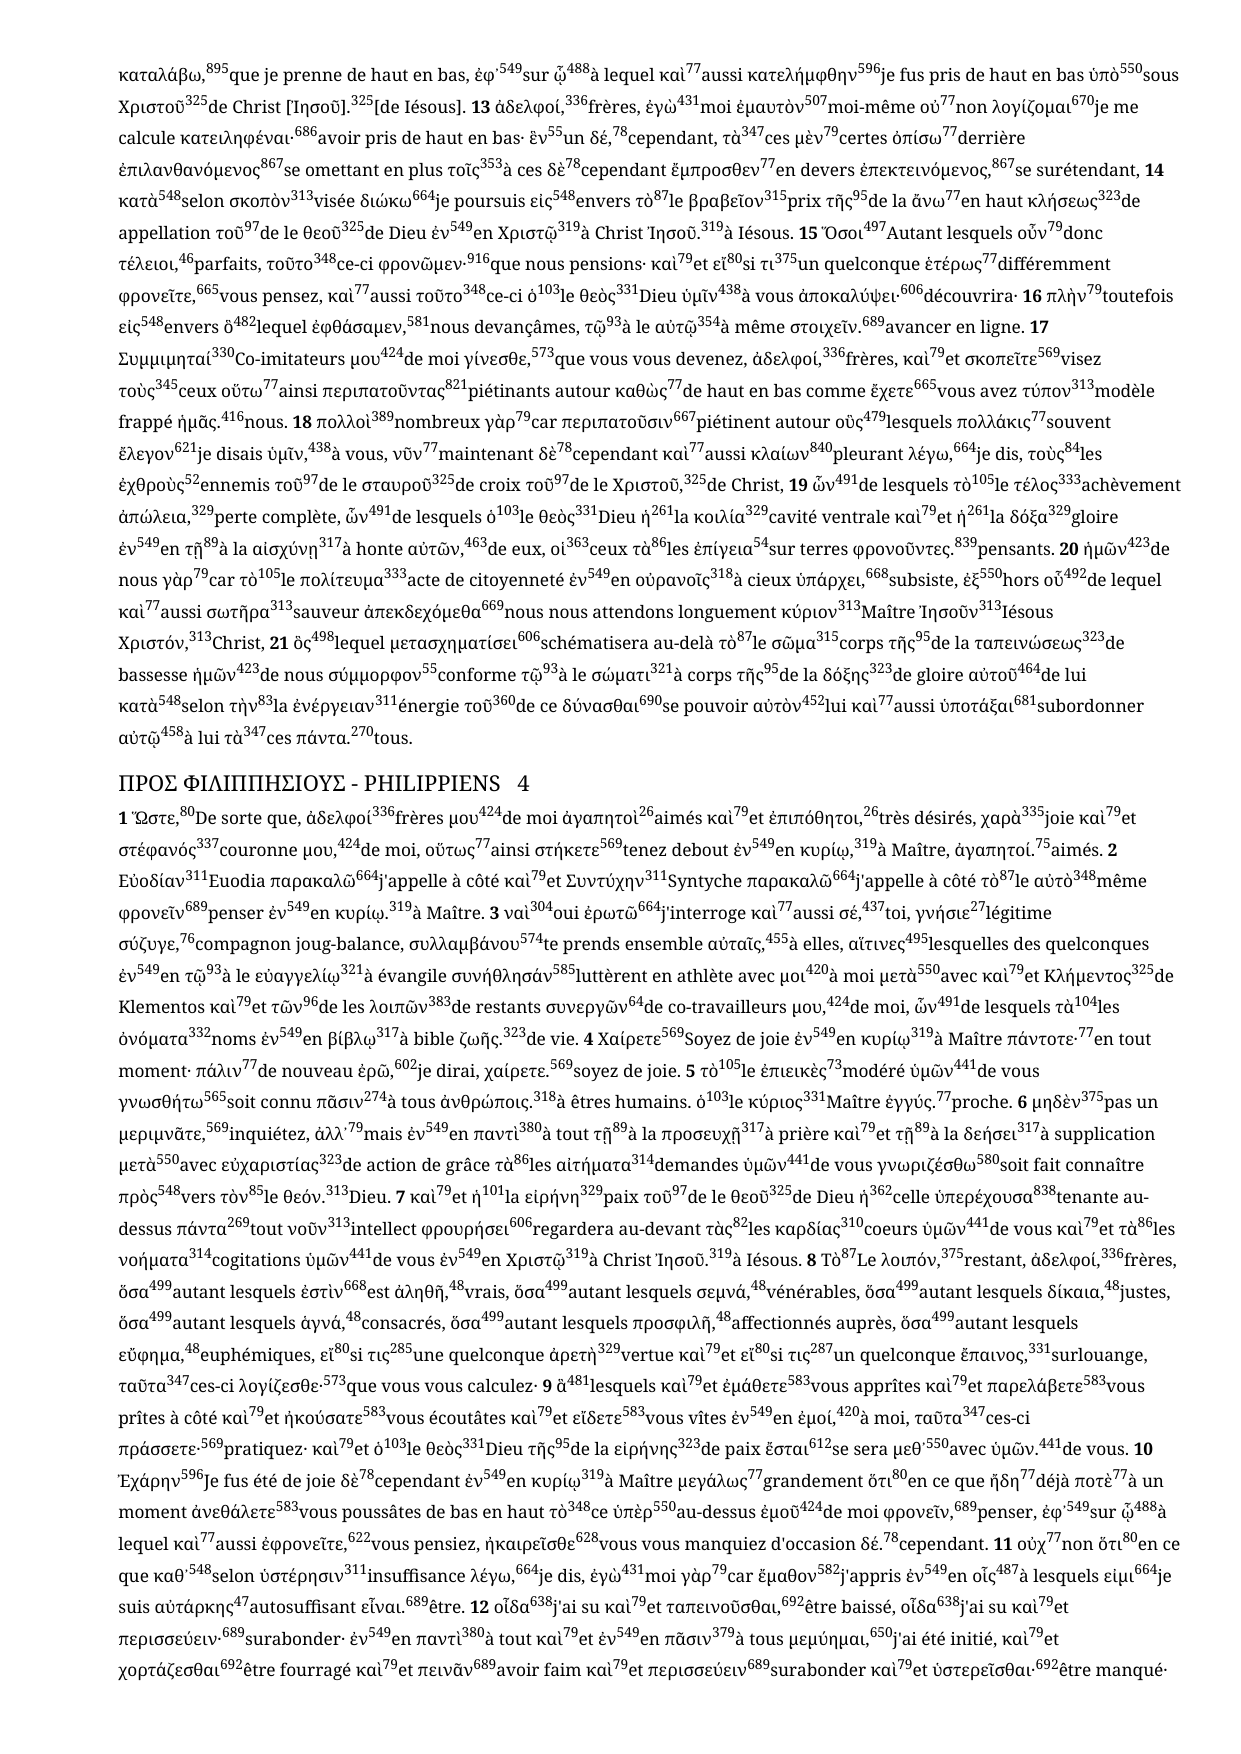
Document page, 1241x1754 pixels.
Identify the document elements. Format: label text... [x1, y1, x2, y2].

text 1 Ὥστε,80De sorte que, ἀδελφοί336frères μου424de moi ἀγαπητοὶ26aimés καὶ79et ἐπιπόθητοι,26très désirés, χαρὰ335joie καὶ79et στέφανός337couronne μου,424de moi, οὕτως77ainsi στήκετε569tenez debout ἐν549en κυρίῳ,319à Maître, ἀγαπητοί.75aimés. 2 Εὐοδίαν311Euodia παρακαλῶ664j'appelle à côté καὶ79et Συντύχην311Syntyche παρακαλῶ664j'appelle à côté τὸ87le αὐτὸ348même φρονεῖν689penser ἐν549en κυρίῳ.319à Maître. 3 ναὶ304oui ἐρωτῶ664j'interroge καὶ77aussi σέ,437toi, γνήσιε27légitime σύζυγε,76compagnon joug-balance, συλλαμβάνου574te prends ensemble αὐταῖς,455à elles, αἵτινες495lesquelles des quelconques ἐν549en τῷ93à le εὐαγγελίῳ321à évangile συνήθλησάν585luttèrent en athlète avec μοι420à moi μετὰ550avec καὶ79et Κλήμεντος325de Klementοs καὶ79et τῶν96de les λοιπῶν383de restants συνεργῶν64de co-travailleurs μου,424de moi, ὧν491de lesquels τὰ104les ὀνόματα332noms ἐν549en βίβλῳ317à bible ζωῆς.323de vie. 4 Χαίρετε569Soyez de joie ἐν549en κυρίῳ319à Maître πάντοτε·77en tout moment· πάλιν77de nouveau ἐρῶ,602je dirai, χαίρετε.569soyez de joie. 5 τὸ105le ἐπιεικὲς73modéré ὑμῶν441de vous γνωσθήτω565soit connu πᾶσιν274à tous ἀνθρώποις.318à êtres humains. ὁ103le κύριος331Maître ἐγγύς.77proche. 6 μηδὲν375pas un μεριμνᾶτε,569inquiétez, ἀλλ᾽79mais ἐν549en παντὶ380à tout τῇ89à la προσευχῇ317à prière καὶ79et τῇ89à la δεήσει317à supplication μετὰ550avec εὐχαριστίας323de action de grâce τὰ86les αἰτήματα314demandes ὑμῶν441de vous γνωριζέσθω580soit fait connaître πρὸς548vers τὸν85le θεόν.313Dieu. 7 καὶ79et ἡ101la εἰρήνη329paix τοῦ97de le θεοῦ325de Dieu ἡ362celle ὑπερέχουσα838tenante au-dessus πάντα269tout νοῦν313intellect φρουρήσει606regardera au-devant τὰς82les καρδίας310coeurs ὑμῶν441de vous καὶ79et τὰ86les νοήματα314cogitations ὑμῶν441de vous ἐν549en Χριστῷ319à Christ Ἰησοῦ.319à Iésous. 8 Τὸ87Le λοιπόν,375restant, ἀδελφοί,336frères, ὅσα499autant lesquels ἐστὶν668est ἀληθῆ,48vrais, ὅσα499autant lesquels σεμνά,48vénérables, ὅσα499autant lesquels δίκαια,48justes, ὅσα499autant lesquels ἁγνά,48consacrés, ὅσα499autant lesquels προσφιλῆ,48affectionnés auprès, ὅσα499autant lesquels εὔφημα,48euphémiques, εἴ80si τις285une quelconque ἀρετὴ329vertue καὶ79et εἴ80si τις287un quelconque ἔπαινος,331surlouange, ταῦτα347ces-ci λογίζεσθε·573que vous vous calculez· 9 ἃ481lesquels καὶ79et ἐμάθετε583vous apprîtes καὶ79et παρελάβετε583vous prîtes à côté καὶ79et ἠκούσατε583vous écoutâtes καὶ79et εἴδετε583vous vîtes ἐν549en ἐμοί,420à moi, ταῦτα347ces-ci πράσσετε·569pratiquez· καὶ79et ὁ103le θεὸς331Dieu τῆς95de la εἰρήνης323de paix ἔσται612se sera μεθ᾽550avec ὑμῶν.441de vous. 10 Ἐχάρην596Je fus été de joie δὲ78cependant ἐν549en κυρίῳ319à Maître μεγάλως77grandement ὅτι80en ce que ἤδη77déjà ποτὲ77à un moment ἀνεθάλετε583vous poussâtes de bas en haut τὸ348ce ὑπὲρ550au-dessus ἐμοῦ424de moi φρονεῖν,689penser, ἐφ᾽549sur ᾧ488à lequel καὶ77aussi ἐφρονεῖτε,622vous pensiez, ἠκαιρεῖσθε628vous vous manquiez d'occasion δέ.78cependant. 11 οὐχ77non ὅτι80en ce que καθ᾽548selon ὑστέρησιν311insuffisance λέγω,664je dis, ἐγὼ431moi γὰρ79car ἔμαθον582j'appris ἐν549en οἷς487à lesquels εἰμι664je suis αὐτάρκης47autosuffisant εἶναι.689être. 12 οἶδα638j'ai su καὶ79et ταπεινοῦσθαι,692être baissé, οἶδα638j'ai su καὶ79et περισσεύειν·689surabonder· ἐν549en παντὶ380à tout καὶ79et ἐν549en πᾶσιν379à tous μεμύημαι,650j'ai été initié, καὶ79et χορτάζεσθαι692être fourragé καὶ79et πεινᾶν689avoir faim καὶ79et περισσεύειν689surabonder καὶ79et ὑστερεῖσθαι·692être manqué· 13 πάντα374tous ἰσχύω664j'ai la ténacité ἐν549en τῷ352à celui ἐνδυναμοῦντί828à fortifiant dans με.417moi. 14 Πλὴν79Toutefois καλῶς77bellement ἐποιήσατε583vous fîtes συγκοινωνήσαντές720ayants communiés avec μου424de moi τῇ89à la θλίψει.317à oppression. 15 οἴδατε639vous avez su δὲ78cependant καὶ77aussi ὑμεῖς,447vous, Φιλιππήσιοι,336Philippiens, ὅτι80en ce que ἐν549en ἀρχῇ317à origine τοῦ99de le εὐαγγελίου,327de évangile, ὅτε77lorsque ἐξῆλθον582je sortis ἀπὸ550au loin Μακεδονίας,323de Macédoine, οὐδεμία285aucune μοι420à moi ἐκκλησία329église ἐκοινώνησεν586communia εἰς548envers λόγον313discours δόσεως323de donation καὶ79et λήμψεως323de réception εἰ551si μὴ77ne pas ὑμεῖς447vous μόνοι,131seuls, 16 ὅτι80en ce que καὶ77aussi ἐν549en Θεσσαλονίκῃ317à Thessalonique καὶ79et ἅπαξ77une fois καὶ79et δὶς77doublement εἰς548envers τὴν83la χρείαν311besoin μοι420à moi ἐπέμψατε.583vous mandâtes. 17 οὐχ77non ὅτι80en ce que ἐπιζητῶ664je surcherche τὸ87le δόμα,315dons, ἀλλ᾽79mais ἐπιζητῶ664je surcherche τὸν85le καρπὸν313fruit τὸν346celui πλεονάζοντα822faisant plus nombreux εἰς548envers λόγον313discours ὑμῶν.441de vous. 18 ἀπέχω664je tiens au loin δὲ78cependant πάντα374tous καὶ79et περισσεύω·664je surabonde· πεπλήρωμαι650j'ai été fait plénitude δεξάμενος740se ayant accepté παρὰ550à côté Ἐπαφροδίτου325de Épaphrodite τὰ347ces παρ᾽550à côté ὑμῶν,441de vous, ὀσμὴν311odeur εὐωδίας,323de odeur de bien, θυσίαν311sacrifice δεκτήν,2acceptable, εὐάρεστον51bien agréable τῷ91à le θεῷ.319à Dieu. 19 ὁ103le δὲ78cependant θεός331Dieu μου424de moi πληρώσει606fera plénitude πᾶσαν267toute χρείαν311besoin ὑμῶν441de vous κατὰ548selon τὸ87le πλοῦτος315richesse αὐτοῦ464de lui ἐν549en δόξῃ317à gloire ἐν549en Χριστῷ319à Christ Ἰησοῦ.319à Iésous. 20 τῷ91à le δὲ78cependant θεῷ319à Dieu καὶ79et πατρὶ319à père ἡμῶν423de nous ἡ101la δόξα329gloire εἰς548envers τοὺς84les αἰῶνας312ères τῶν96de les αἰώνων,324de ères, ἀμήν.304amen. 21 Ἀσπάσασθε557Que vous vous saluez πάντα269tout ἅγιον53saint ἐν549en Χριστῷ319à Christ Ἰησοῦ.319à Iésous. ἀσπάζονται673se saluent ὑμᾶς436vous οἱ102les σὺν549avec ἐμοὶ420à moi ἀδελφοί.330frères. 22 ἀσπάζονται673se saluent ὑμᾶς436vous πάντες286tous οἱ102les ἅγιοι,70saints, μάλιστα77surtout δὲ78cependant οἱ363ceux ἐκ550hors τῆς95de la Καίσαρος325de Kaesar οἰκίας.323de maison d'habitation. 23 Ἡ101La χάρις329grâce τοῦ97de le κυρίου325de Maître Ἰησοῦ325de Iésous Χριστοῦ325de Christ μετὰ550avec τοῦ99de le πνεύματος327de souffle ὑμῶν,441de vous, ἀμήν.304amen. [118, 802, 1181, 1682]
text 1 Τὸ87Le λοιπόν,375restant, ἀδελφοί336frères μου,424de moi, χαίρετε569soyez de joie ἐν549en κυρίῳ.319à Maître. τὰ86les αὐτὰ347mêmes γράφειν689grapher ὑμῖν438à vous ἐμοὶ420à moi μὲν79certes οὐκ77non ὀκνηρόν,49paresseux, ὑμῖν438à vous δὲ78cependant ἀσφαλές.49sécurisant. 2 Βλέπετε569Regardez τοὺς84les κύνας,312chiens, βλέπετε569regardez τοὺς84les κακοὺς3malicieux ἐργάτας,312travailleurs, βλέπετε569regardez τὴν83la κατατομήν.311scission de haut en bas. 3 ἡμεῖς430nous γάρ79car ἐσμεν663nous sommes ἡ101la περιτομή,329circoncision, οἱ363ceux πνεύματι321à souffle θεοῦ325de Dieu λατρεύοντες839adorants καὶ79et καυχώμενοι866se vantants ἐν549en Χριστῷ319à Christ Ἰησοῦ319à Iésous καὶ79et οὐκ77non ἐν549en σαρκὶ317à chair πεποιθότες,782ayants persuadés, 4 καίπερ79et certes ἐγὼ431moi ἔχων840ayant πεποίθησιν311confiance καὶ77aussi ἐν549en σαρκί.317à chair. Εἴ80Si τις287un quelconque δοκεῖ668estime ἄλλος390autre πεποιθέναι686avoir persuadé ἐν549en σαρκί,317à chair, ἐγὼ431moi μᾶλλον·77davantage· 5 περιτομῇ317à circoncision ὀκταήμερος,47de huitième jour, ἐκ550hors γένους327de genre Ἰσραήλ,325de Israël, φυλῆς323de tribu Βενιαμίν,325de Benyamin, Ἑβραῖος331Hébreu ἐξ550hors Ἑβραίων,324de Hébreux, κατὰ548selon νόμον313loi Φαρισαῖος,331Pharisien, 6 κατὰ548selon ζῆλος315zèle διώκων840poursuivant τὴν83la ἐκκλησίαν,311église, κατὰ548selon δικαιοσύνην311justice τὴν478celle ἐν549en νόμῳ319à loi γενόμενος740se ayant devenu ἄμεμπτος.47sans blâme. 7 [Ἀλλ᾽]79[Mais] ἅτινα499lesquels des quelconques ἦν625était μοι420à moi κέρδη,332gains, ταῦτα347ces-ci ἥγημαι644je m'ai gouverné διὰ548par le fait de τὸν85le Χριστὸν313Christ ζημίαν.311dommage. 8 ἀλλὰ79mais μενοῦνγε340certes donc au moins καὶ77aussi ἡγοῦμαι670je me gouverne πάντα374tous ζημίαν311dommage εἶναι689être διὰ548par le fait de τὸ348ce ὑπερέχον824tenant au-dessus τῆς95de la γνώσεως323de connaissance Χριστοῦ325de Christ Ἰησοῦ325de Iésous τοῦ97de le κυρίου325de Maître μου,424de moi, δι᾽548par le fait de ὃν480lequel τὰ347ces πάντα270tous ἐζημιώθην,596je fus endommagé, καὶ79et ἡγοῦμαι670je me gouverne σκύβαλα,314scybales, ἵνα80afin que Χριστὸν313Christ κερδήσω895que je gagne 9 καὶ79et εὑρεθῶ907que je sois trouvé ἐν549en αὐτῷ,458à lui, μὴ79ne pas ἔχων840ayant ἐμὴν216mienne δικαιοσύνην311justice τὴν344celle ἐκ550hors νόμου325de loi ἀλλὰ79mais τὴν344celle διὰ550par πίστεως323de croyance Χριστοῦ,325de Christ, τὴν83la ἐκ550hors θεοῦ325de Dieu δικαιοσύνην311justice ἐπὶ549sur τῇ89à la πίστει,317à croyance, 10 τοῦ360de ce γνῶναι681connaître αὐτὸν452lui καὶ79et τὴν83la δύναμιν311puissance τῆς95de la ἀναστάσεως323de redressement αὐτοῦ464de lui καὶ79et [τὴν]83[la] κοινωνίαν311communion [τῶν]94[de les] παθημάτων326de passions de souffrances αὐτοῦ,464de lui, συμμορφιζόμενος891étant conformé τῷ91à le θανάτῳ319à trépas αὐτοῦ,464de lui, 11 εἴ340si πως77en quelque manière καταντήσω895que j'atteigne à l'encontre εἰς548envers τὴν83la ἐξανάστασιν311redressement au-dehors τὴν344celle ἐκ550hors νεκρῶν.64de morts. 12 Οὐχ77Non ὅτι80en ce que ἤδη77déjà ἔλαβον582je pris ἢ79ou ἤδη77déjà τετελείωμαι,650j'ai été perfectionné, διώκω664je poursuis δὲ78cependant εἰ80si καὶ77aussi καταλάβω,895que je prenne de haut en bas, ἐφ᾽549sur ᾧ488à lequel καὶ77aussi κατελήμφθην596je fus pris de haut en bas ὑπὸ550sous Χριστοῦ325de Christ [Ἰησοῦ].325[de Iésous]. 13 ἀδελφοί,336frères, ἐγὼ431moi ἐμαυτὸν507moi-même οὐ77non λογίζομαι670je me calcule κατειληφέναι·686avoir pris de haut en bas· ἓν55un δέ,78cependant, τὰ347ces μὲν79certes ὀπίσω77derrière ἐπιλανθανόμενος867se omettant en plus τοῖς353à ces δὲ78cependant ἔμπροσθεν77en devers ἐπεκτεινόμενος,867se surétendant, 14 κατὰ548selon σκοπὸν313visée διώκω664je poursuis εἰς548envers τὸ87le βραβεῖον315prix τῆς95de la ἄνω77en haut κλήσεως323de appellation τοῦ97de le θεοῦ325de Dieu ἐν549en Χριστῷ319à Christ Ἰησοῦ.319à Iésous. 15 Ὅσοι497Autant lesquels οὖν79donc τέλειοι,46parfaits, τοῦτο348ce-ci φρονῶμεν·916que nous pensions· καὶ79et εἴ80si τι375un quelconque ἑτέρως77différemment φρονεῖτε,665vous pensez, καὶ77aussi τοῦτο348ce-ci ὁ103le θεὸς331Dieu ὑμῖν438à vous ἀποκαλύψει·606découvrira· 16 πλὴν79toutefois εἰς548envers ὃ482lequel ἐφθάσαμεν,581nous devançâmes, τῷ93à le αὐτῷ354à même στοιχεῖν.689avancer en ligne. 17 Συμμιμηταί330Co-imitateurs μου424de moi γίνεσθε,573que vous vous devenez, ἀδελφοί,336frères, καὶ79et σκοπεῖτε569visez τοὺς345ceux οὕτω77ainsi περιπατοῦντας821piétinants autour καθὼς77de haut en bas comme ἔχετε665vous avez τύπον313modèle frappé ἡμᾶς.416nous. 18 πολλοὶ389nombreux γὰρ79car περιπατοῦσιν667piétinent autour οὓς479lesquels πολλάκις77souvent ἔλεγον621je disais ὑμῖν,438à vous, νῦν77maintenant δὲ78cependant καὶ77aussi κλαίων840pleurant λέγω,664je dis, τοὺς84les ἐχθροὺς52ennemis τοῦ97de le σταυροῦ325de croix τοῦ97de le Χριστοῦ,325de Christ, 19 ὧν491de lesquels τὸ105le τέλος333achèvement ἀπώλεια,329perte complète, ὧν491de lesquels ὁ103le θεὸς331Dieu ἡ261la κοιλία329cavité ventrale καὶ79et ἡ261la δόξα329gloire ἐν549en τῇ89à la αἰσχύνῃ317à honte αὐτῶν,463de eux, οἱ363ceux τὰ86les ἐπίγεια54sur terres φρονοῦντες.839pensants. 20 ἡμῶν423de nous γὰρ79car τὸ105le πολίτευμα333acte de citoyenneté ἐν549en οὐρανοῖς318à cieux ὑπάρχει,668subsiste, ἐξ550hors οὗ492de lequel καὶ77aussi σωτῆρα313sauveur ἀπεκδεχόμεθα669nous nous attendons longuement κύριον313Maître Ἰησοῦν313Iésous Χριστόν,313Christ, 21 ὃς498lequel μετασχηματίσει606schématisera au-delà τὸ87le σῶμα315corps τῆς95de la ταπεινώσεως323de bassesse ἡμῶν423de nous σύμμορφον55conforme τῷ93à le σώματι321à corps τῆς95de la δόξης323de gloire αὐτοῦ464de lui κατὰ548selon τὴν83la ἐνέργειαν311énergie τοῦ360de ce δύνασθαι690se pouvoir αὐτὸν452lui καὶ77aussi ὑποτάξαι681subordonner αὐτῷ458à lui τὰ347ces πάντα.270tous. [118, 59, 1181, 749]
text ΠΡΟΣ ΦΙΛΙΠΠΗΣΙΟΥΣ - PHILIPPIENS 4 [118, 768, 1181, 798]
